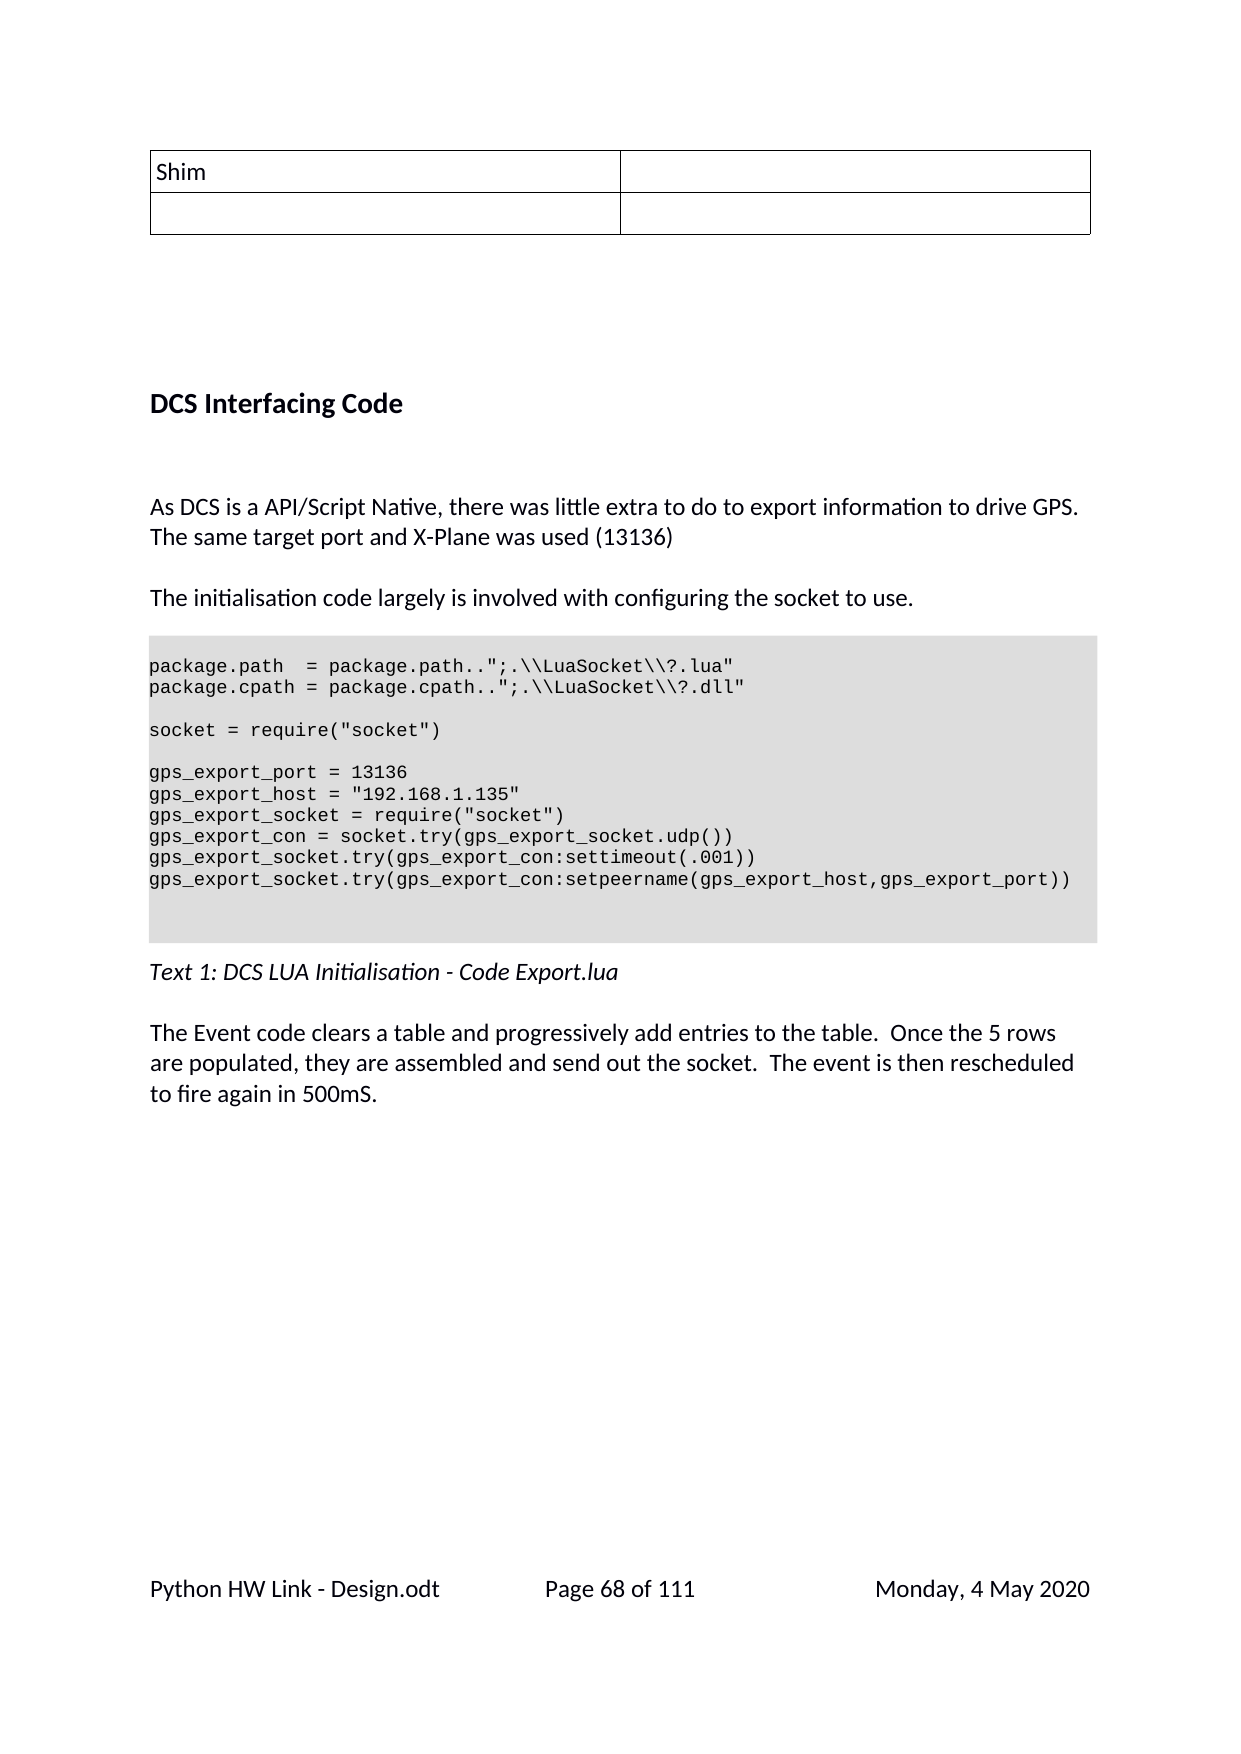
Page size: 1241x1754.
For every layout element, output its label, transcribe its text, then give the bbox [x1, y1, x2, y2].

table_cell [151, 193, 620, 234]
table_cell [621, 151, 1090, 192]
subtitle DCS Interfacing Code [150, 386, 1090, 421]
text As DCS is a API/Script Native, there was little extra to do to export information to drive GPS. The same target port and X-Plane was used (13136) [150, 491, 1090, 552]
text The Event code clears a table and progressively add entries to the table. Once the 5 rows are populated, they are assembled and send out the socket. The event is then rescheduled to fire again in 500mS. [150, 1017, 1090, 1108]
table_cell [621, 193, 1090, 234]
text The initialisation code largely is involved with configuring the socket to use. [150, 582, 1090, 613]
table_cell Shim [151, 151, 620, 192]
text Text 1: DCS LUA Initialisation - Code Export.lua [149, 944, 1097, 986]
